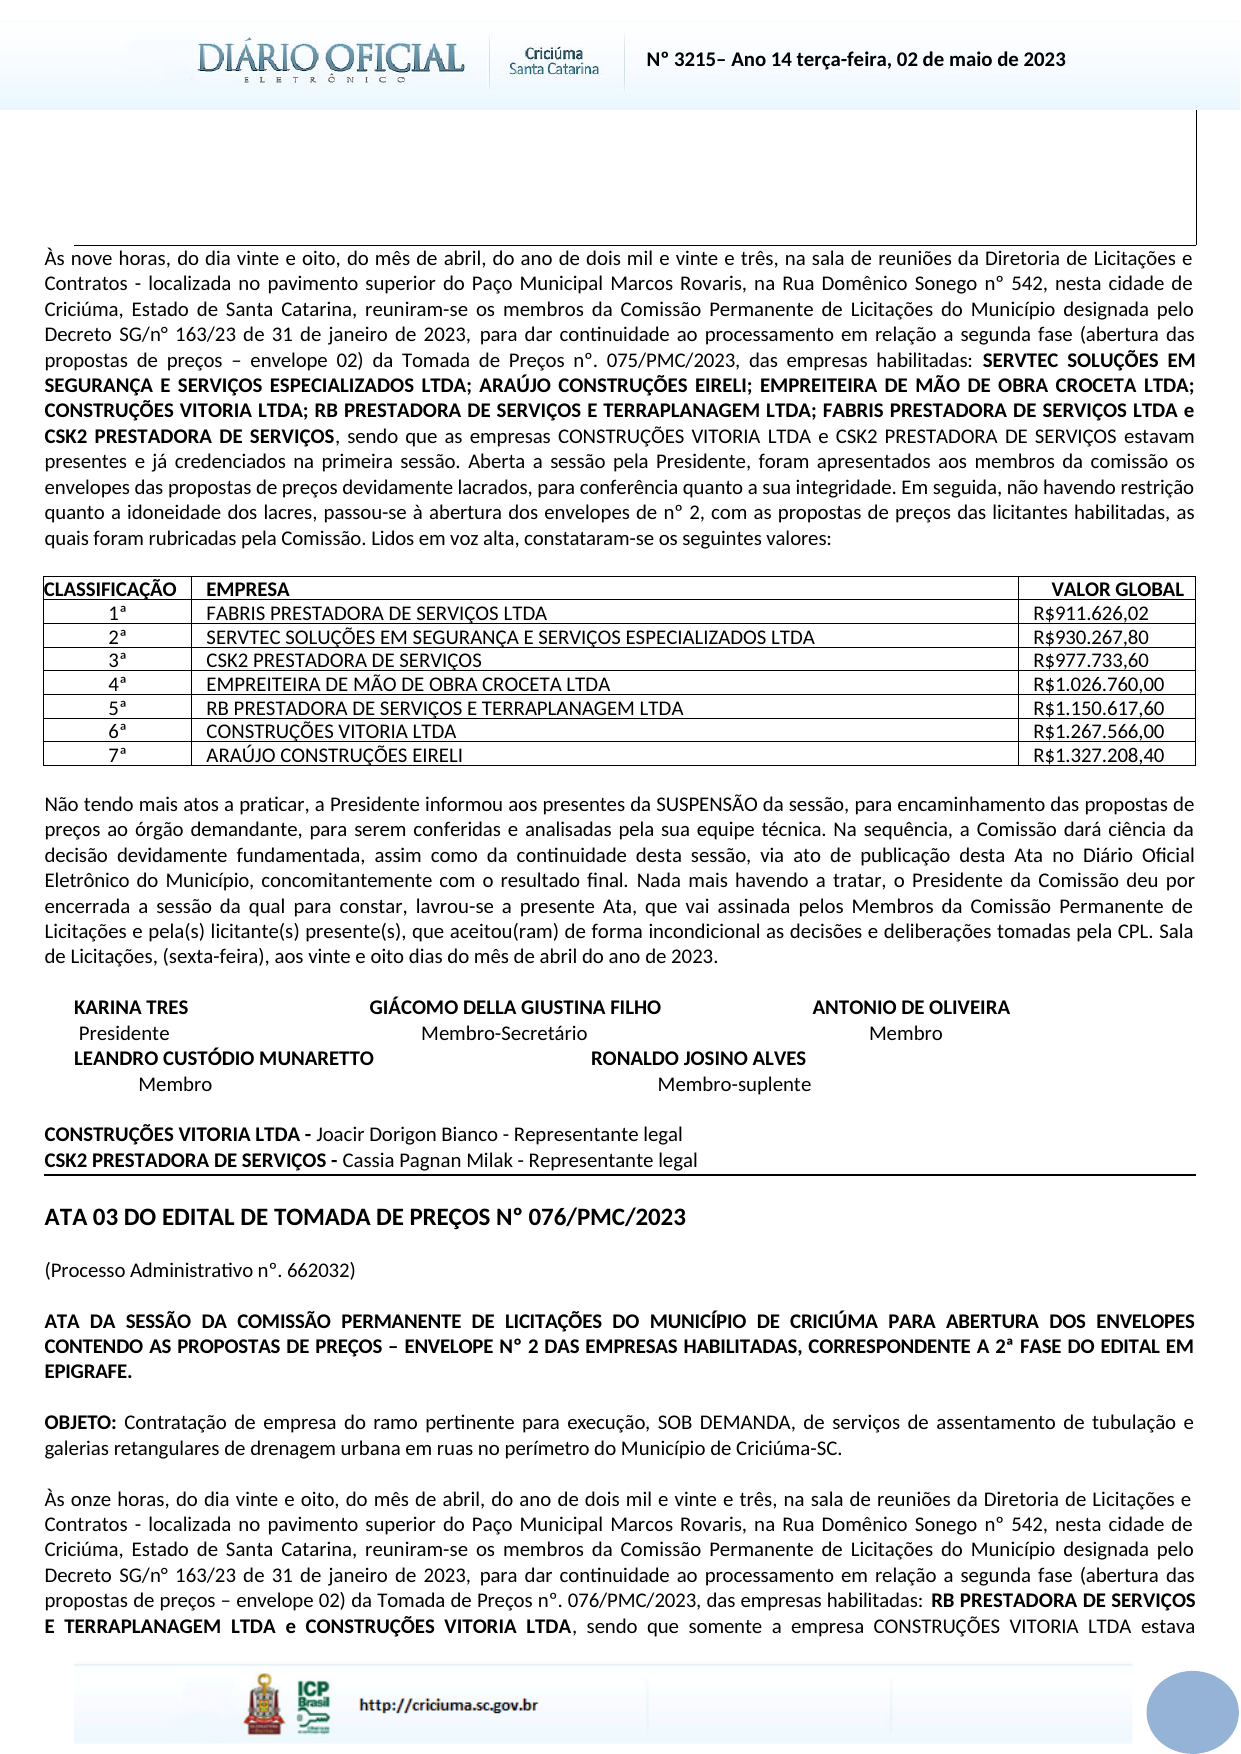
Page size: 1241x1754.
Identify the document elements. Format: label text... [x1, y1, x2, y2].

text OBJETO: Contratação de empresa do ramo pertinente para execução, SOB DEMANDA, de serviços de assentamento de tubulação e galerias retangulares de drenagem urbana em ruas no perímetro do Município de Criciúma-SC. [44, 1409, 1196, 1460]
table_header VALOR GLOBAL [1019, 577, 1195, 599]
table_cell R$911.626,02 [1019, 600, 1195, 623]
table_cell R$977.733,60 [1019, 648, 1195, 670]
table_cell R$1.267.566,00 [1019, 719, 1195, 741]
text ATA 03 DO EDITAL DE TOMADA DE PREÇOS Nº 076/PMC/2023 [44, 1201, 1198, 1232]
table_cell R$1.327.208,40 [1019, 742, 1195, 765]
table_cell 2ª [44, 624, 191, 647]
text LEANDRO CUSTÓDIO MUNARETTO RONALDO JOSINO ALVES [74, 1045, 1196, 1071]
table_cell 6ª [44, 719, 191, 741]
table_cell 4ª [44, 671, 191, 694]
table_cell 1ª [44, 600, 191, 623]
table_cell R$1.150.617,60 [1019, 695, 1195, 717]
text KARINA TRES GIÁCOMO DELLA GIUSTINA FILHO ANTONIO DE OLIVEIRA [74, 994, 1196, 1020]
table_cell R$930.267,80 [1019, 624, 1195, 647]
text Às nove horas, do dia vinte e oito, do mês de abril, do ano de dois mil e vinte e três, na sala de reuniões da Diretoria de Licitações e Contratos - localizada no pavimento superior do Paço Municipal Marcos Rovaris, na Rua Domênico Sonego nº 542, nesta cidade de Criciúma, Estado de Santa Catarina, reuniram-se os membros da Comissão Permanente de Licitações do Município designada pelo Decreto SG/n° 163/23 de 31 de janeiro de 2023, para dar continuidade ao processamento em relação a segunda fase (abertura das propostas de preços – envelope 02) da Tomada de Preços nº. 075/PMC/2023, das empresas habilitadas: SERVTEC SOLUÇÕES EM SEGURANÇA E SERVIÇOS ESPECIALIZADOS LTDA; ARAÚJO CONSTRUÇÕES EIRELI; EMPREITEIRA DE MÃO DE OBRA CROCETA LTDA; CONSTRUÇÕES VITORIA LTDA; RB PRESTADORA DE SERVIÇOS E TERRAPLANAGEM LTDA; FABRIS PRESTADORA DE SERVIÇOS LTDA e CSK2 PRESTADORA DE SERVIÇOS, sendo que as empresas CONSTRUÇÕES VITORIA LTDA e CSK2 PRESTADORA DE SERVIÇOS estavam presentes e já credenciados na primeira sessão. Aberta a sessão pela Presidente, foram apresentados aos membros da comissão os envelopes das propostas de preços devidamente lacrados, para conferência quanto a sua integridade. Em seguida, não havendo restrição quanto a idoneidade dos lacres, passou-se à abertura dos envelopes de nº 2, com as propostas de preços das licitantes habilitadas, as quais foram rubricadas pela Comissão. Lidos em voz alta, constataram-se os seguintes valores: [44, 245, 1196, 550]
text CONSTRUÇÕES VITORIA LTDA - Joacir Dorigon Bianco - Representante legal [44, 1122, 1196, 1147]
text Membro Membro-suplente [44, 1071, 1196, 1096]
text (Processo Administrativo nº. 662032) [44, 1257, 1198, 1282]
table_cell CSK2 PRESTADORA DE SERVIÇOS [192, 648, 1018, 670]
table_cell EMPREITEIRA DE MÃO DE OBRA CROCETA LTDA [192, 671, 1018, 694]
text Às onze horas, do dia vinte e oito, do mês de abril, do ano de dois mil e vinte e três, na sala de reuniões da Diretoria de Licitações e Contratos - localizada no pavimento superior do Paço Municipal Marcos Rovaris, na Rua Domênico Sonego nº 542, nesta cidade de Criciúma, Estado de Santa Catarina, reuniram-se os membros da Comissão Permanente de Licitações do Município designada pelo Decreto SG/n° 163/23 de 31 de janeiro de 2023, para dar continuidade ao processamento em relação a segunda fase (abertura das propostas de preços – envelope 02) da Tomada de Preços nº. 076/PMC/2023, das empresas habilitadas: RB PRESTADORA DE SERVIÇOS E TERRAPLANAGEM LTDA e CONSTRUÇÕES VITORIA LTDA, sendo que somente a empresa CONSTRUÇÕES VITORIA LTDA estava [44, 1486, 1196, 1638]
text Presidente Membro-Secretário Membro [74, 1020, 1196, 1045]
table_cell 3ª [44, 648, 191, 670]
table_header EMPRESA [192, 577, 1018, 599]
table_cell RB PRESTADORA DE SERVIÇOS E TERRAPLANAGEM LTDA [192, 695, 1018, 717]
table_cell ARAÚJO CONSTRUÇÕES EIRELI [192, 742, 1018, 765]
table_cell SERVTEC SOLUÇÕES EM SEGURANÇA E SERVIÇOS ESPECIALIZADOS LTDA [192, 624, 1018, 647]
table_cell R$1.026.760,00 [1019, 671, 1195, 694]
table_cell 5ª [44, 695, 191, 717]
table_cell FABRIS PRESTADORA DE SERVIÇOS LTDA [192, 600, 1018, 623]
text ATA DA SESSÃO DA COMISSÃO PERMANENTE DE LICITAÇÕES DO MUNICÍPIO DE CRICIÚMA PARA ABERTURA DOS ENVELOPES CONTENDO AS PROPOSTAS DE PREÇOS – ENVELOPE Nº 2 DAS EMPRESAS HABILITADAS, CORRESPONDENTE A 2ª FASE DO EDITAL EM EPIGRAFE. [44, 1308, 1196, 1384]
text Não tendo mais atos a praticar, a Presidente informou aos presentes da SUSPENSÃO da sessão, para encaminhamento das propostas de preços ao órgão demandante, para serem conferidas e analisadas pela sua equipe técnica. Na sequência, a Comissão dará ciência da decisão devidamente fundamentada, assim como da continuidade desta sessão, via ato de publicação desta Ata no Diário Oficial Eletrônico do Município, concomitantemente com o resultado final. Nada mais havendo a tratar, o Presidente da Comissão deu por encerrada a sessão da qual para constar, lavrou-se a presente Ata, que vai assinada pelos Membros da Comissão Permanente de Licitações e pela(s) licitante(s) presente(s), que aceitou(ram) de forma incondicional as decisões e deliberações tomadas pela CPL. Sala de Licitações, (sexta-feira), aos vinte e oito dias do mês de abril do ano de 2023. [44, 791, 1196, 969]
table_cell CONSTRUÇÕES VITORIA LTDA [192, 719, 1018, 741]
table_cell 7ª [44, 742, 191, 765]
text CSK2 PRESTADORA DE SERVIÇOS - Cassia Pagnan Milak - Representante legal [44, 1147, 1196, 1174]
table_header CLASSIFICAÇÃO [44, 577, 191, 599]
